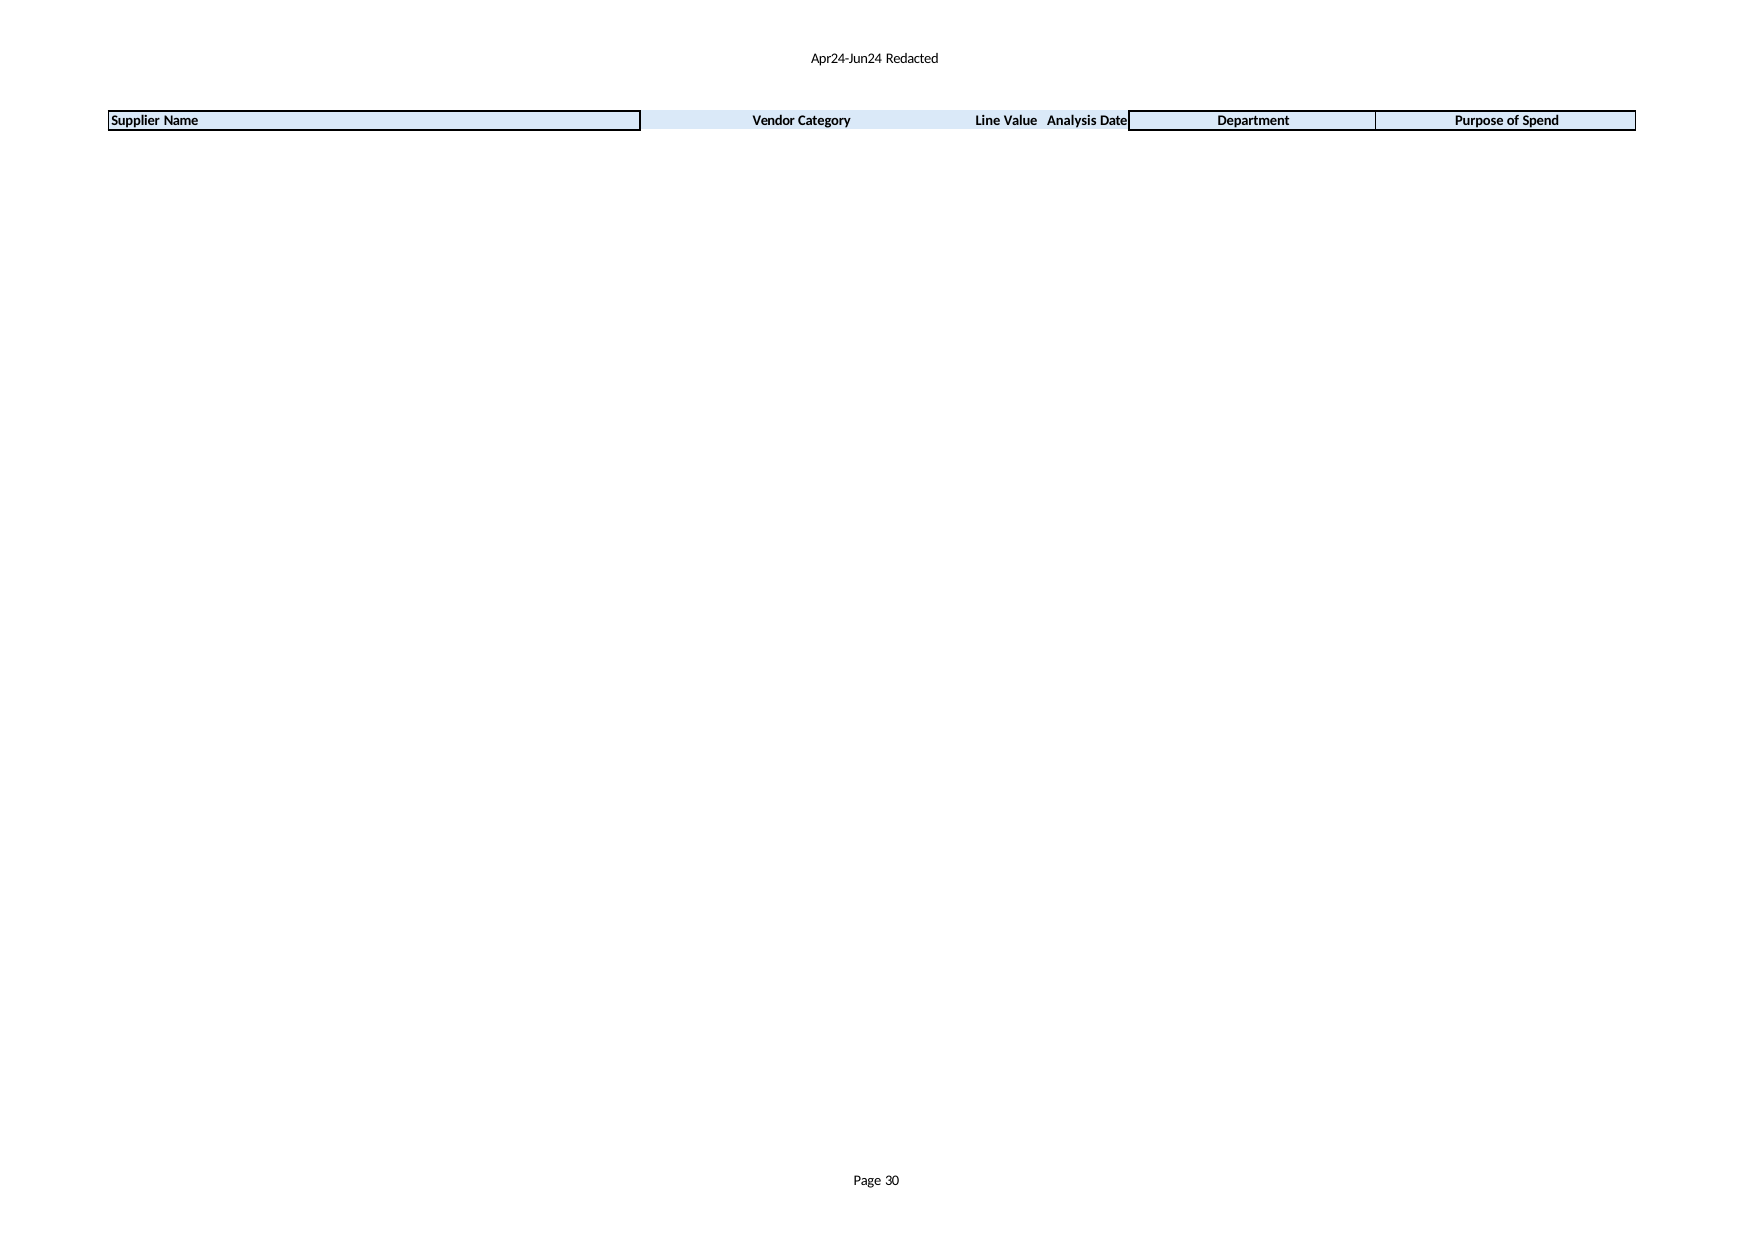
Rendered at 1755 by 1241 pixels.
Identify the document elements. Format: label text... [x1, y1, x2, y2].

table_header Department [1130, 112, 1375, 129]
table_header Vendor Category [641, 110, 955, 129]
table_header Purpose of Spend [1376, 112, 1635, 129]
table_header Analysis Date [1041, 110, 1128, 129]
table_header Line Value [955, 110, 1041, 129]
table_header Supplier Name [109, 112, 639, 129]
